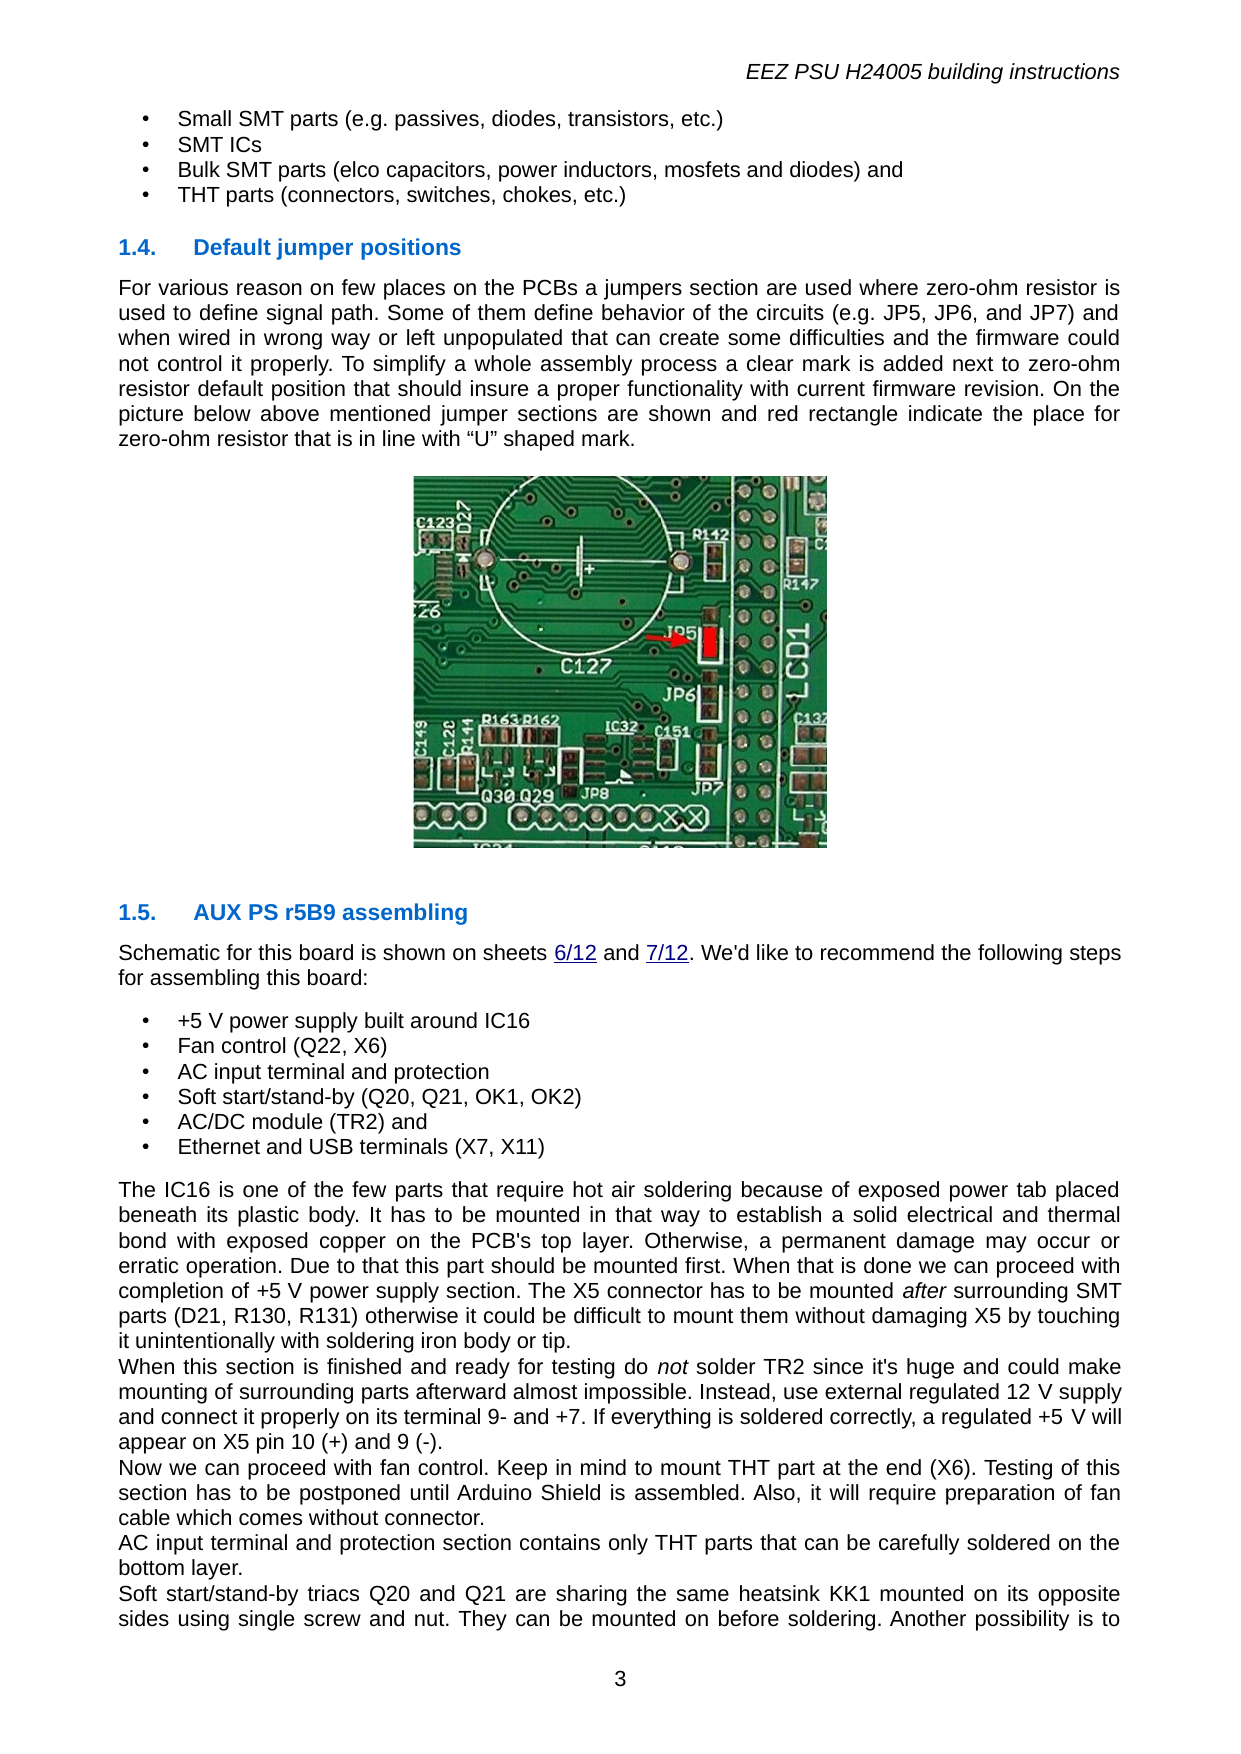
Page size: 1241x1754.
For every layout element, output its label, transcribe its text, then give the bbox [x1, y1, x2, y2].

subtitle Default jumper positions [118, 234, 1122, 260]
picture [413, 476, 827, 848]
text AC input terminal and protection section contains only THT parts that can be carefully soldered on the bottom layer. [118, 1530, 1122, 1581]
text The IC16 is one of the few parts that require hot air soldering because of exposed power tab placed beneath its plastic body. It has to be mounted in that way to establish a solid electrical and thermal bond with exposed copper on the PCB's top layer. Otherwise, a permanent damage may occur or erratic operation. Due to that this part should be mounted first. When that is done we can proceed with completion of +5 V power supply section. The X5 connector has to be mounted after surrounding SMT parts (D21, R130, R131) otherwise it could be difficult to mount them without damaging X5 by touching it unintentionally with soldering iron body or tip. [118, 1177, 1122, 1354]
list Small SMT parts (e.g. passives, diodes, transistors, etc.) [142, 106, 1110, 131]
list AC input terminal and protection [142, 1059, 1110, 1084]
text Schematic for this board is shown on sheets 6/12 and 7/12. We'd like to recommend the following steps for assembling this board: [118, 940, 1122, 991]
list Soft start/stand-by (Q20, Q21, OK1, OK2) [142, 1084, 1110, 1109]
list Fan control (Q22, X6) [142, 1033, 1110, 1059]
list Ethernet and USB terminals (X7, X11) [142, 1134, 1110, 1159]
text Soft start/stand-by triacs Q20 and Q21 are sharing the same heatsink KK1 mounted on its opposite sides using single screw and nut. They can be mounted on before soldering. Another possibility is to [118, 1581, 1122, 1631]
list AC/DC module (TR2) and [142, 1109, 1110, 1134]
list THT parts (connectors, switches, chokes, etc.) [142, 182, 1110, 207]
list +5 V power supply built around IC16 [142, 1008, 1110, 1033]
list Bulk SMT parts (elco capacitors, power inductors, mosfets and diodes) and [142, 157, 1110, 182]
text For various reason on few places on the PCBs a jumpers section are used where zero-ohm resistor is used to define signal path. Some of them define behavior of the circuits (e.g. JP5, JP6, and JP7) and when wired in wrong way or left unpopulated that can create some difficulties and the firmware could not control it properly. To simplify a whole assembly process a clear mark is added next to zero-ohm resistor default position that should insure a proper functionality with current firmware revision. On the picture below above mentioned jumper sections are shown and red rectangle indicate the place for zero-ohm resistor that is in line with “U” shaped mark. [118, 275, 1122, 451]
text When this section is finished and ready for testing do not solder TR2 since it's huge and could make mounting of surrounding parts afterward almost impossible. Instead, use external regulated 12 V supply and connect it properly on its terminal 9- and +7. If everything is soldered correctly, a regulated +5 V will appear on X5 pin 10 (+) and 9 (-). [118, 1354, 1122, 1454]
list SMT ICs [142, 131, 1110, 157]
text Now we can proceed with fan control. Keep in mind to mount THT part at the end (X6). Testing of this section has to be postponed until Arduino Shield is assembled. Also, it will require preparation of fan cable which comes without connector. [118, 1454, 1122, 1530]
subtitle AUX PS r5B9 assembling [118, 899, 1122, 925]
